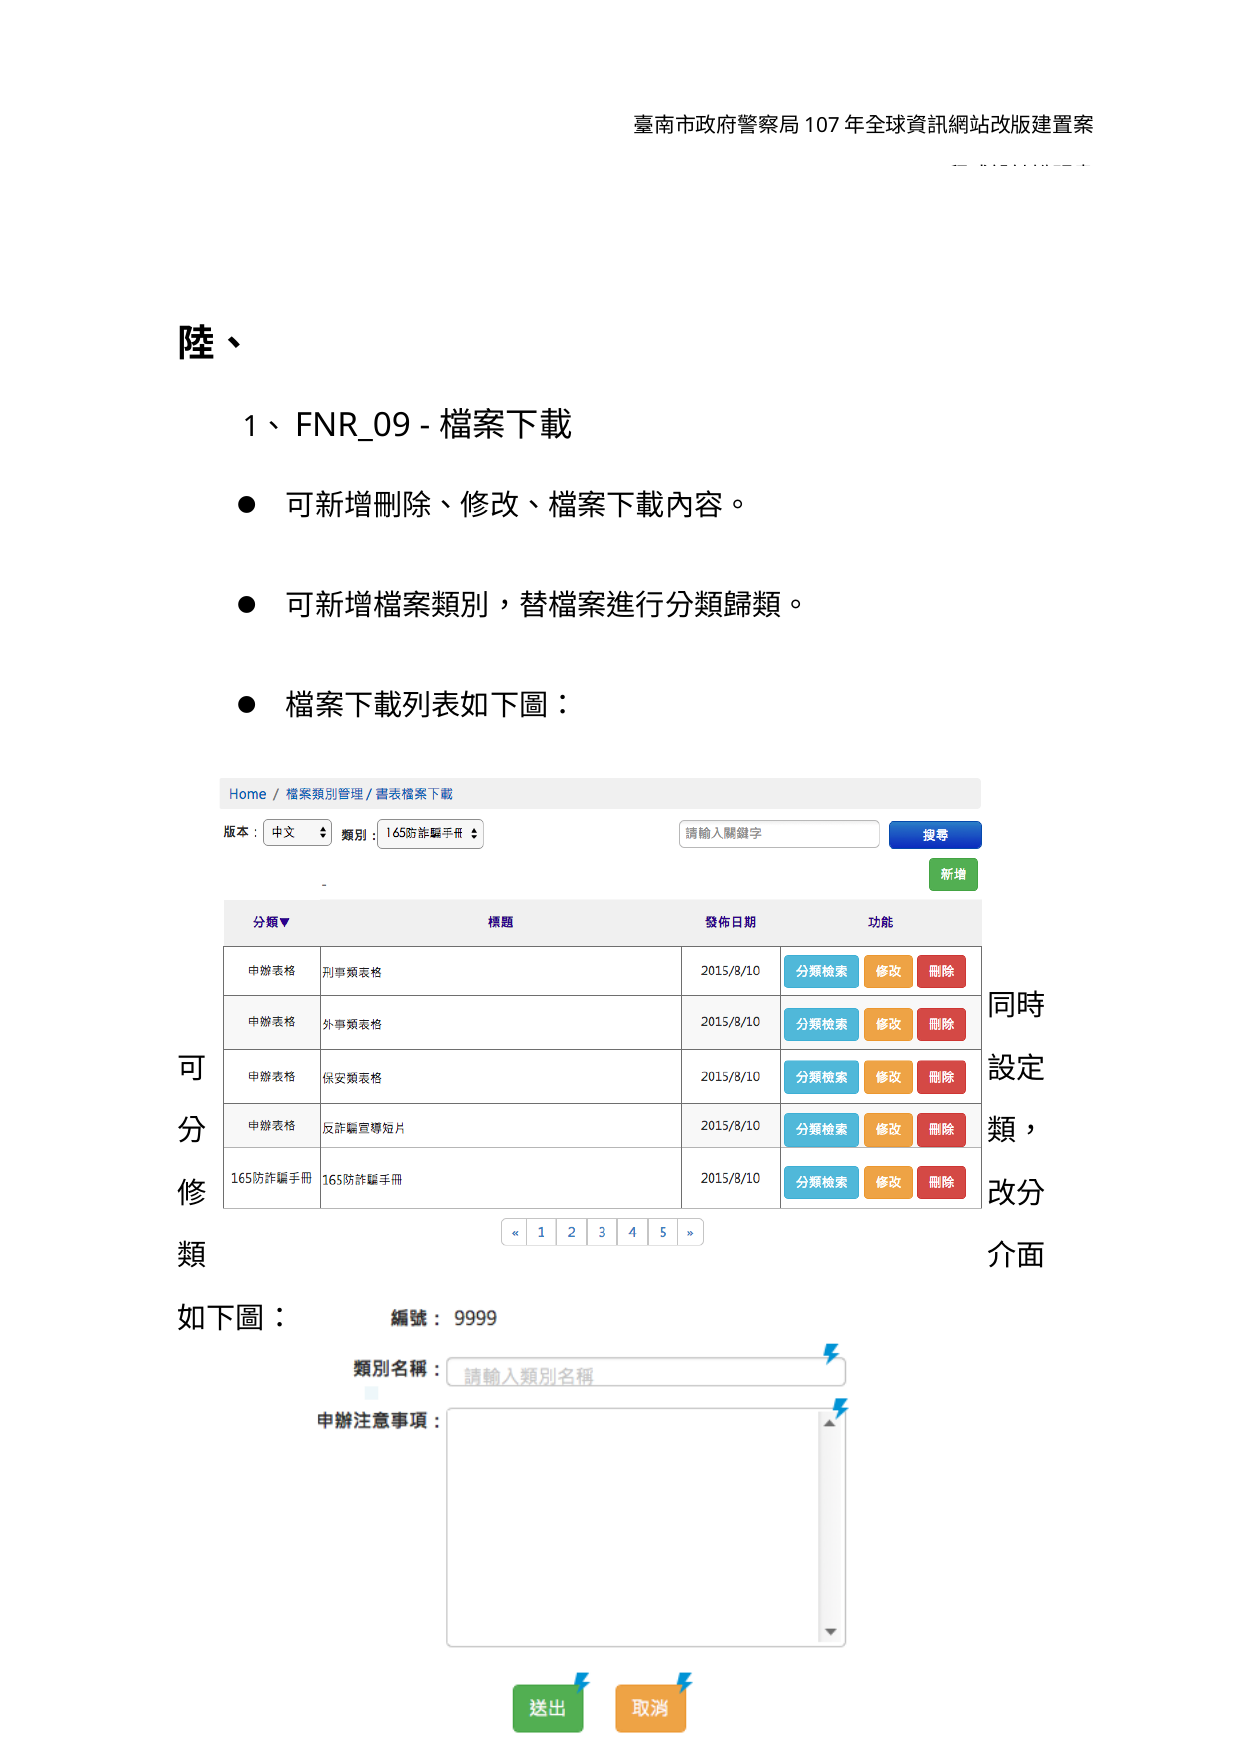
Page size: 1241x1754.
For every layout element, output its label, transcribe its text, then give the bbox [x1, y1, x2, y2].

subtitle FNR_09 - 檔案下載 [242, 380, 1063, 442]
list 可新增檔案類別，替檔案進行分類歸類。 [236, 561, 1063, 624]
list 檔案下載列表如下圖： [236, 661, 1063, 724]
list 可新增刪除、修改、檔案下載內容。 [236, 461, 1063, 524]
text 同時可設定分類，修改分類介面如下圖： [177, 961, 1063, 1336]
